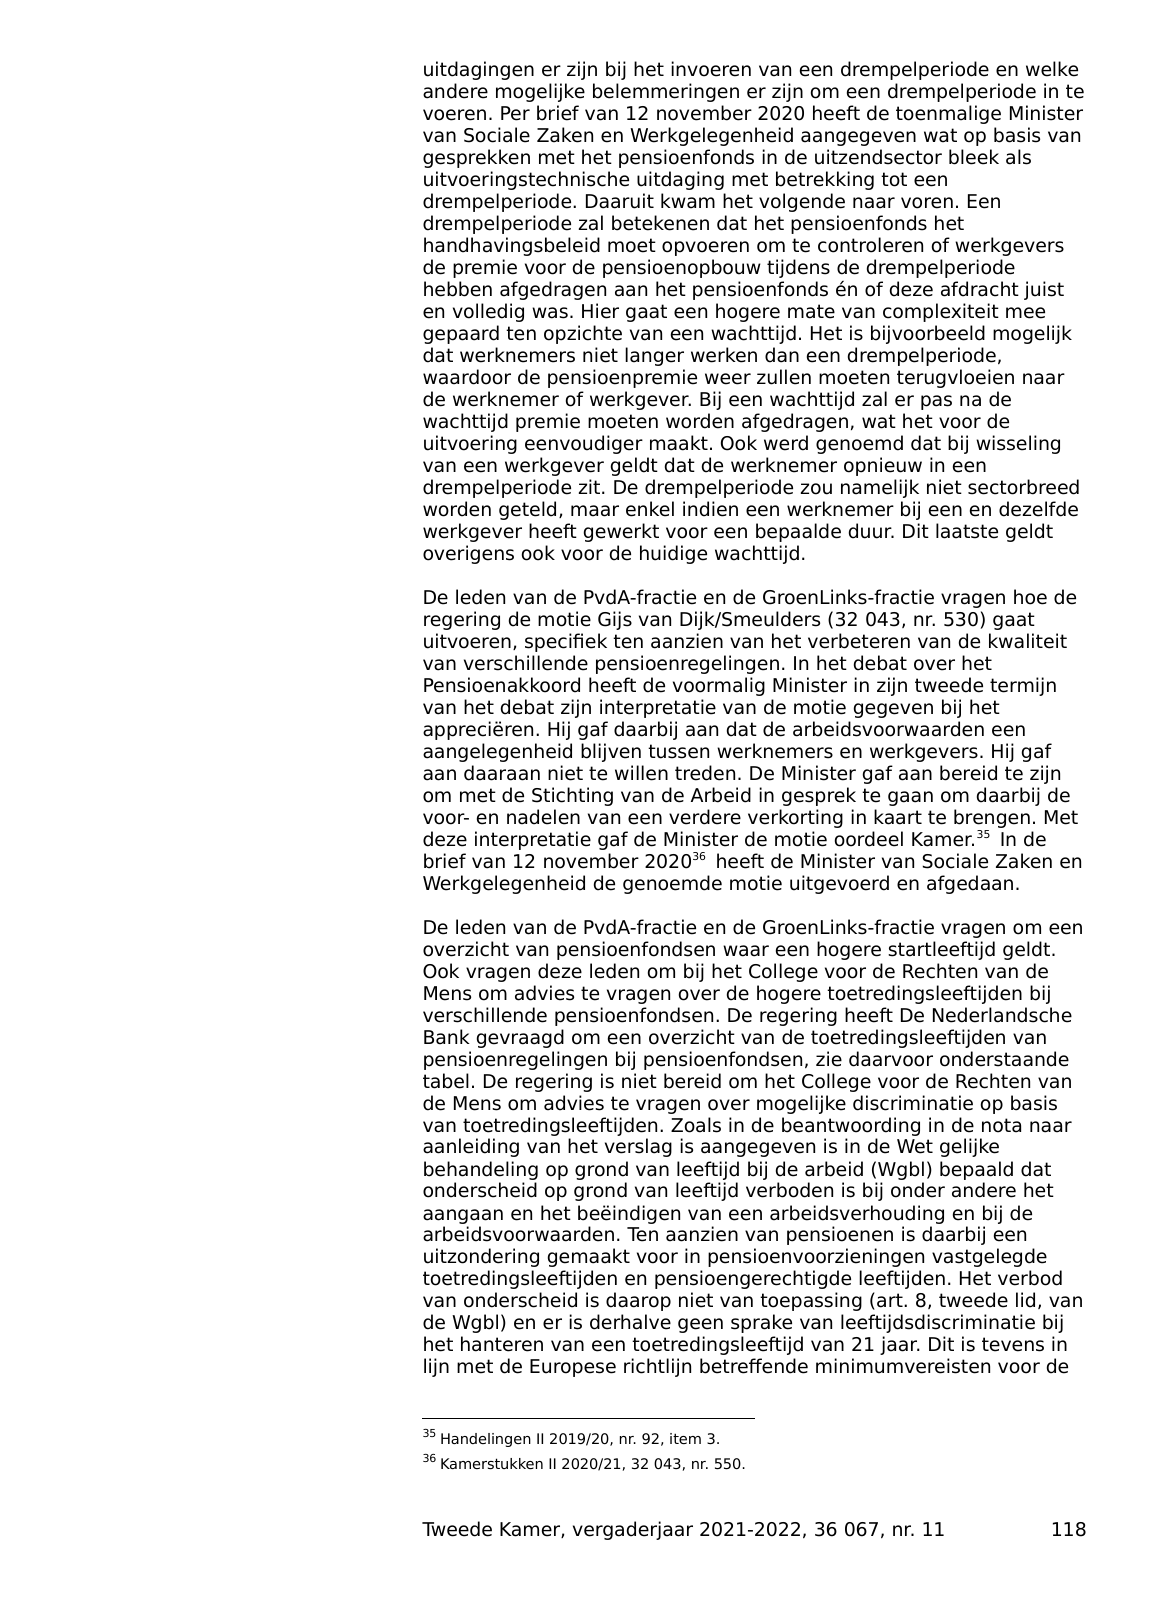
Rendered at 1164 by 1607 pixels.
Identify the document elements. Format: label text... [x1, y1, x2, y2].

text uitdagingen er zijn bij het invoeren van een drempelperiode en welke andere mogelijke belemmeringen er zijn om een drempelperiode in te voeren. Per brief van 12 november 2020 heeft de toenmalige Minister van Sociale Zaken en Werkgelegenheid aangegeven wat op basis van gesprekken met het pensioenfonds in de uitzendsector bleek als uitvoeringstechnische uitdaging met betrekking tot een drempelperiode. Daaruit kwam het volgende naar voren. Een drempelperiode zal betekenen dat het pensioenfonds het handhavingsbeleid moet opvoeren om te controleren of werkgevers de premie voor de pensioenopbouw tijdens de drempelperiode hebben afgedragen aan het pensioenfonds én of deze afdracht juist en volledig was. Hier gaat een hogere mate van complexiteit mee gepaard ten opzichte van een wachttijd. Het is bijvoorbeeld mogelijk dat werknemers niet langer werken dan een drempelperiode, waardoor de pensioenpremie weer zullen moeten terugvloeien naar de werknemer of werkgever. Bij een wachttijd zal er pas na de wachttijd premie moeten worden afgedragen, wat het voor de uitvoering eenvoudiger maakt. Ook werd genoemd dat bij wisseling van een werkgever geldt dat de werknemer opnieuw in een drempelperiode zit. De drempelperiode zou namelijk niet sectorbreed worden geteld, maar enkel indien een werknemer bij een en dezelfde werkgever heeft gewerkt voor een bepaalde duur. Dit laatste geldt overigens ook voor de huidige wachttijd. [422, 59, 1087, 564]
text Kamerstukken II 2020/21, 32 043, nr. 550. [422, 1452, 1087, 1474]
text De leden van de PvdA-fractie en de GroenLinks-fractie vragen om een overzicht van pensioenfondsen waar een hogere startleeftijd geldt. Ook vragen deze leden om bij het College voor de Rechten van de Mens om advies te vragen over de hogere toetredingsleeftijden bij verschillende pensioenfondsen. De regering heeft De Nederlandsche Bank gevraagd om een overzicht van de toetredingsleeftijden van pensioenregelingen bij pensioenfondsen, zie daarvoor onderstaande tabel. De regering is niet bereid om het College voor de Rechten van de Mens om advies te vragen over mogelijke discriminatie op basis van toetredingsleeftijden. Zoals in de beantwoording in de nota naar aanleiding van het verslag is aangegeven is in de Wet gelijke behandeling op grond van leeftijd bij de arbeid (Wgbl) bepaald dat onderscheid op grond van leeftijd verboden is bij onder andere het aangaan en het beëindigen van een arbeidsverhouding en bij de arbeidsvoorwaarden. Ten aanzien van pensioenen is daarbij een uitzondering gemaakt voor in pensioenvoorzieningen vastgelegde toetredingsleeftijden en pensioengerechtigde leeftijden. Het verbod van onderscheid is daarop niet van toepassing (art. 8, tweede lid, van de Wgbl) en er is derhalve geen sprake van leeftijdsdiscriminatie bij het hanteren van een toetredingsleeftijd van 21 jaar. Dit is tevens in lijn met de Europese richtlijn betreffende minimumvereisten voor de [422, 917, 1087, 1378]
text Handelingen II 2019/20, nr. 92, item 3. [422, 1427, 1087, 1449]
text De leden van de PvdA-fractie en de GroenLinks-fractie vragen hoe de regering de motie Gijs van Dijk/Smeulders (32 043, nr. 530) gaat uitvoeren, specifiek ten aanzien van het verbeteren van de kwaliteit van verschillende pensioenregelingen. In het debat over het Pensioenakkoord heeft de voormalig Minister in zijn tweede termijn van het debat zijn interpretatie van de motie gegeven bij het appreciëren. Hij gaf daarbij aan dat de arbeidsvoorwaarden een aangelegenheid blijven tussen werknemers en werkgevers. Hij gaf aan daaraan niet te willen treden. De Minister gaf aan bereid te zijn om met de Stichting van de Arbeid in gesprek te gaan om daarbij de voor- en nadelen van een verdere verkorting in kaart te brengen. Met deze interpretatie gaf de Minister de motie oordeel Kamer. In de brief van 12 november 2020 heeft de Minister van Sociale Zaken en Werkgelegenheid de genoemde motie uitgevoerd en afgedaan. [422, 587, 1087, 894]
